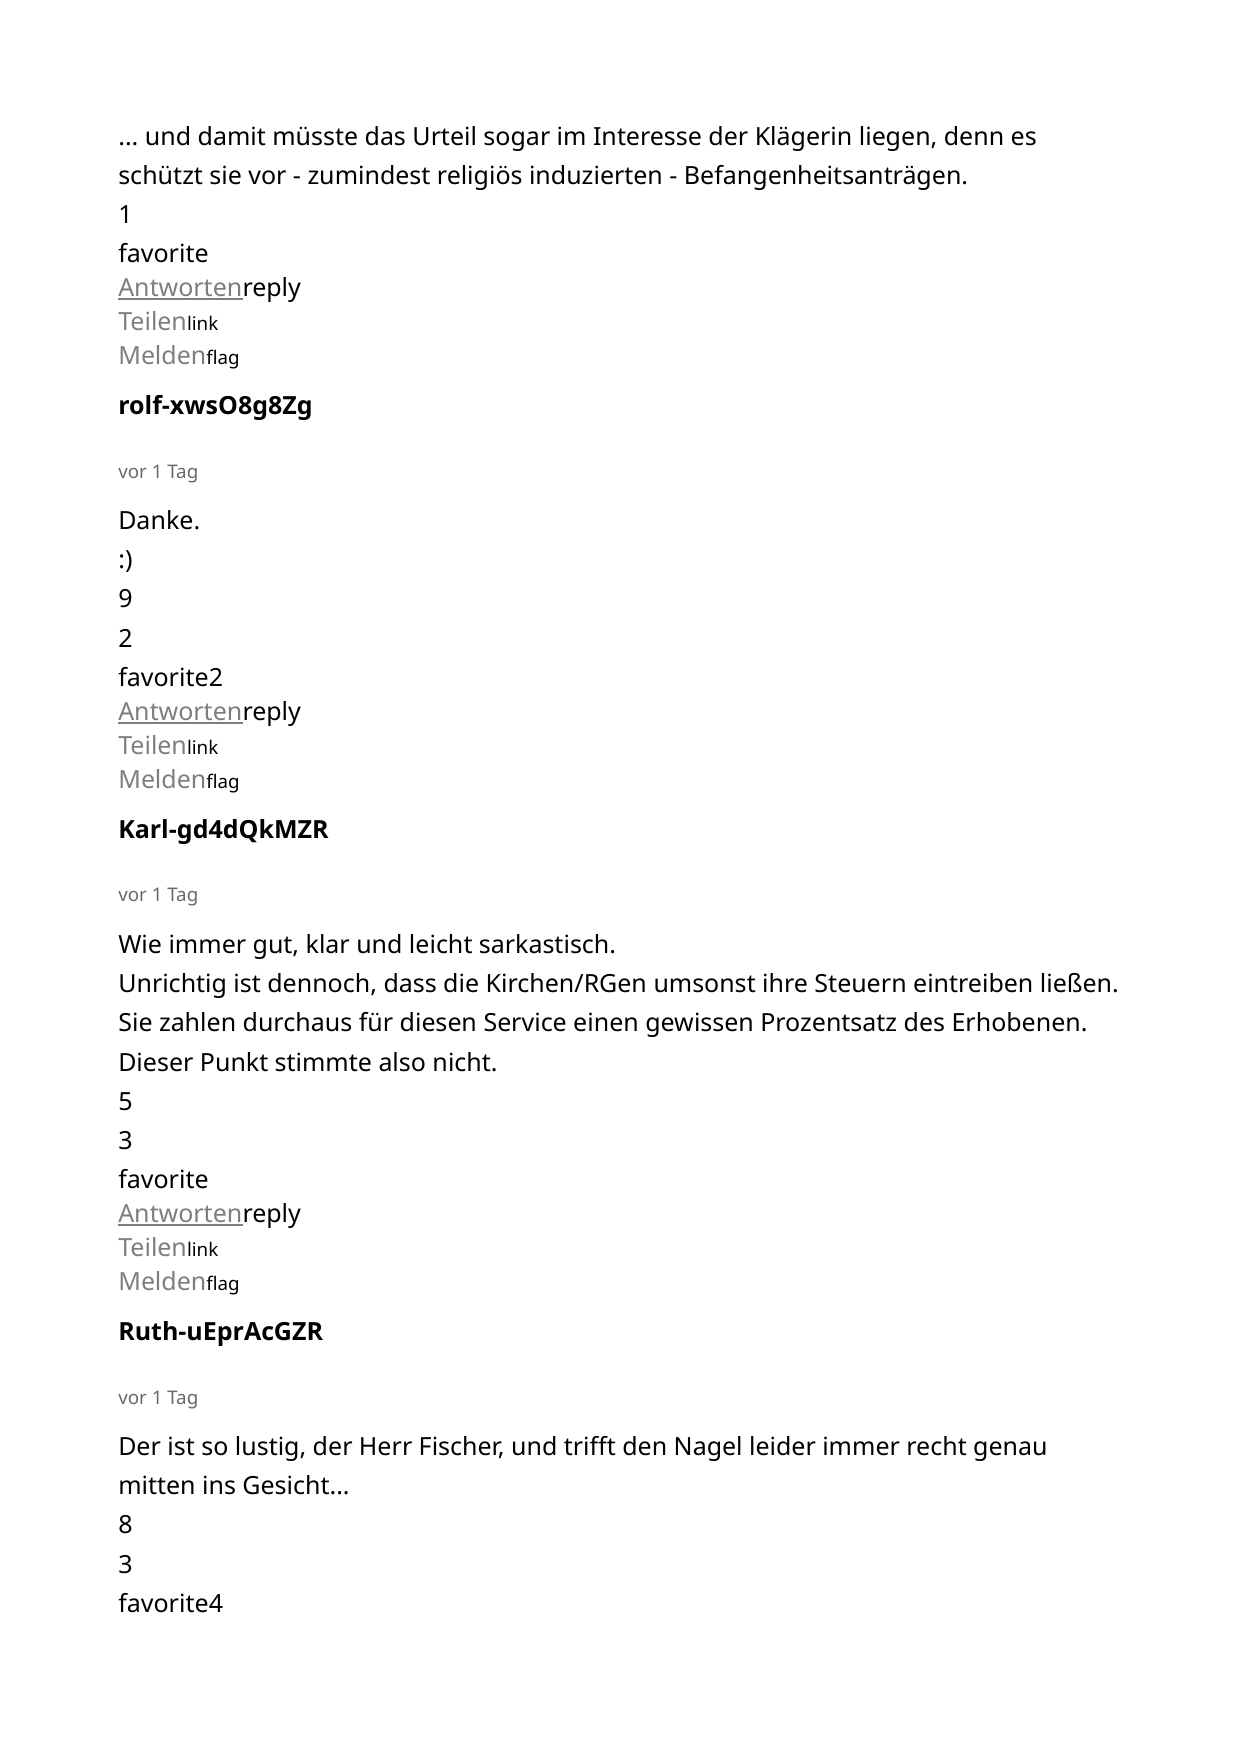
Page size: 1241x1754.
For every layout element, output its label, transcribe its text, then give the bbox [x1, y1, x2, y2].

text vor 1 Tag [118, 882, 1117, 907]
text favorite [118, 236, 1122, 270]
text favorite [118, 1162, 1122, 1196]
text 3 [118, 1122, 1122, 1157]
text 5 [118, 1083, 1122, 1117]
text rolf-xwsO8g8Zg [118, 387, 1114, 422]
text 3 [118, 1546, 1122, 1580]
text Antwortenreply [118, 1196, 1122, 1230]
text Ruth-uEprAcGZR [118, 1313, 1114, 1348]
text favorite4 [118, 1586, 1122, 1619]
text favorite2 [118, 659, 1122, 693]
text Teilenlink [118, 728, 1122, 762]
text Meldenflag [118, 1264, 1122, 1298]
text Meldenflag [118, 338, 1122, 372]
text Wie immer gut, klar und leicht sarkastisch. Unrichtig ist dennoch, dass die Kirchen/RGen umsonst ihre Steuern eintreiben ließen. Sie zahlen durchaus für diesen Service einen gewissen Prozentsatz des Erhobenen. Dieser Punkt stimmte also nicht. [118, 927, 1122, 1078]
text vor 1 Tag [118, 1384, 1117, 1409]
text Antwortenreply [118, 270, 1122, 304]
text Teilenlink [118, 1230, 1122, 1264]
text Antwortenreply [118, 693, 1122, 728]
text Danke. :) [118, 503, 1122, 576]
text 2 [118, 620, 1122, 654]
text Meldenflag [118, 762, 1122, 796]
text 9 [118, 581, 1122, 615]
text 8 [118, 1507, 1122, 1541]
text vor 1 Tag [118, 458, 1117, 483]
text Karl-gd4dQkMZR [118, 811, 1114, 845]
text Der ist so lustig, der Herr Fischer, und trifft den Nagel leider immer recht genau mitten ins Gesicht... [118, 1429, 1122, 1502]
text Teilenlink [118, 304, 1122, 338]
text 1 [118, 196, 1122, 231]
text ... und damit müsste das Urteil sogar im Interesse der Klägerin liegen, denn es schützt sie vor - zumindest religiös induzierten - Befangenheitsanträgen. [118, 118, 1122, 191]
